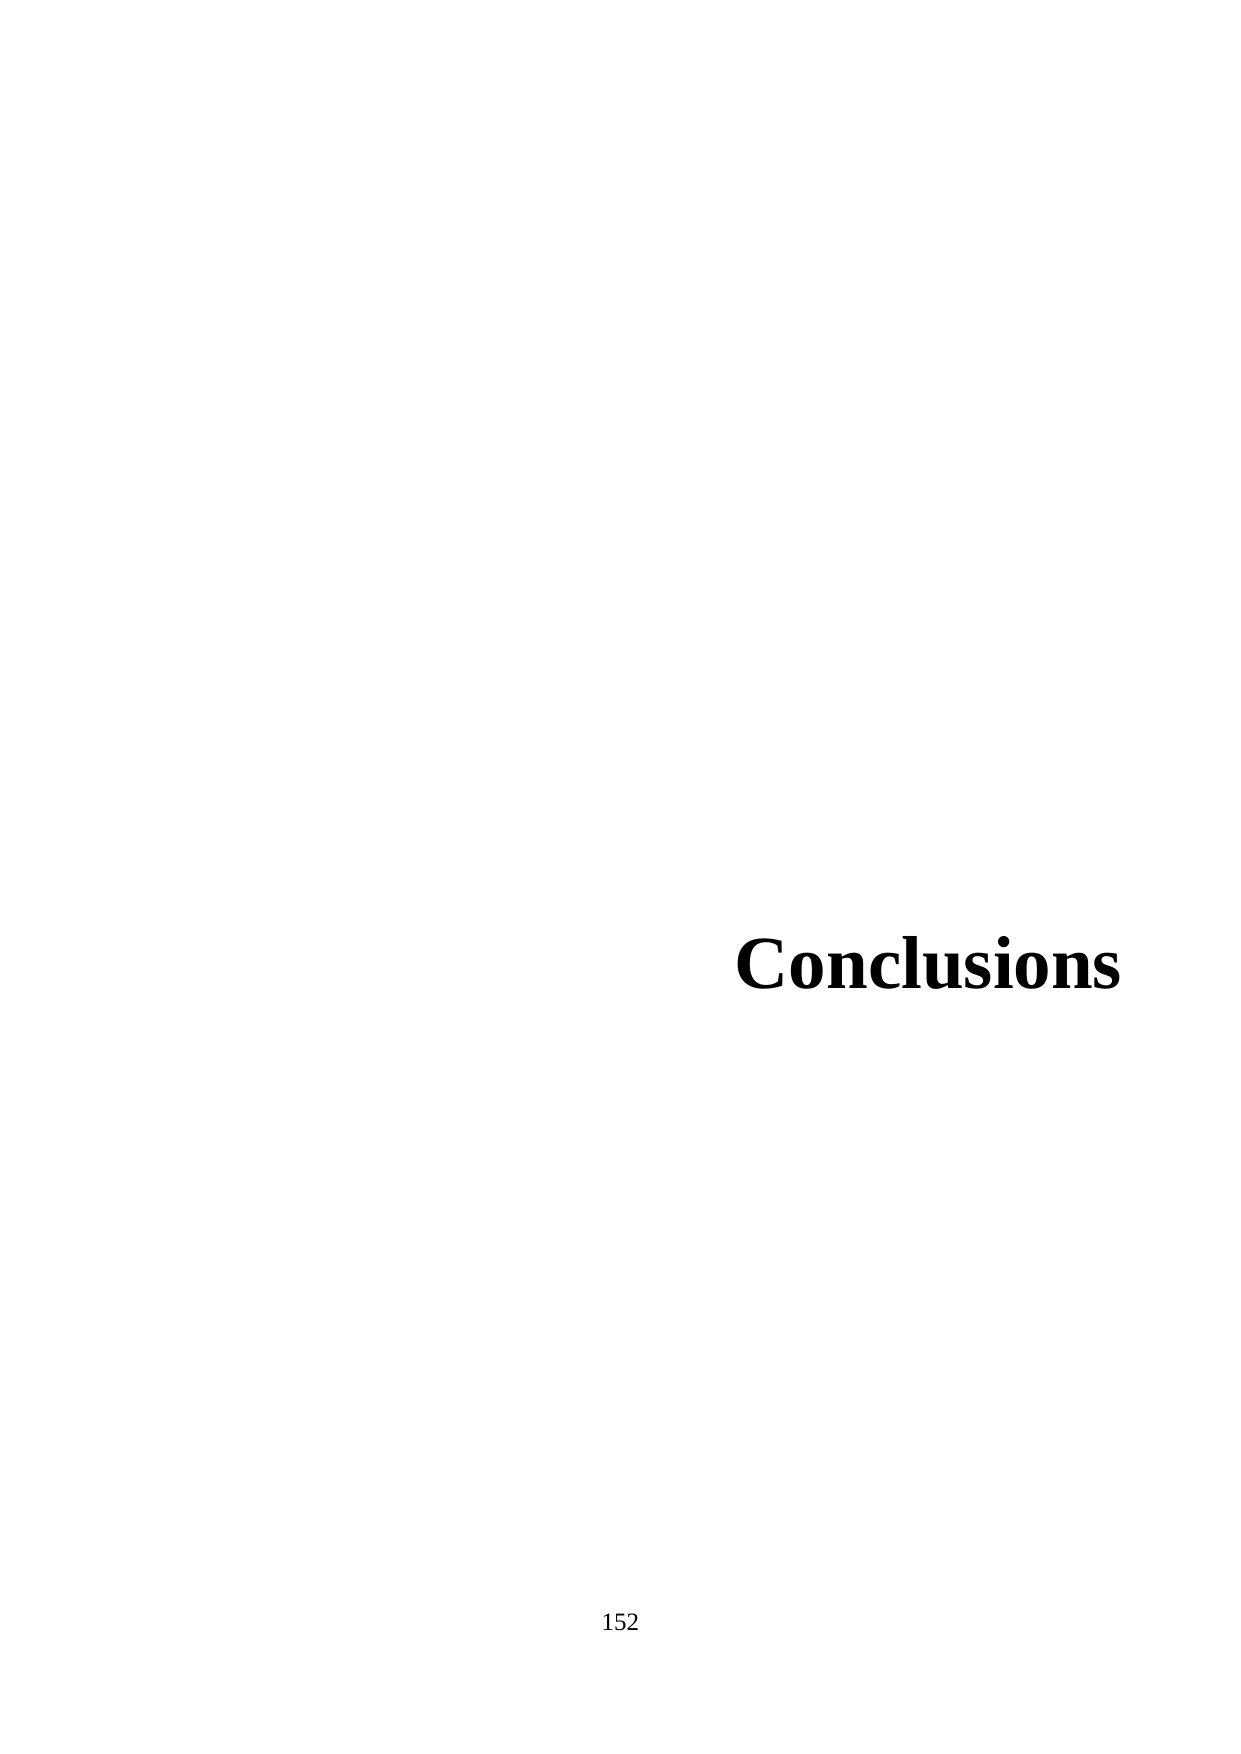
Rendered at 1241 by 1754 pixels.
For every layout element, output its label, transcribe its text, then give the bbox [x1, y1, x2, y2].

subtitle Conclusions [118, 919, 1122, 1005]
